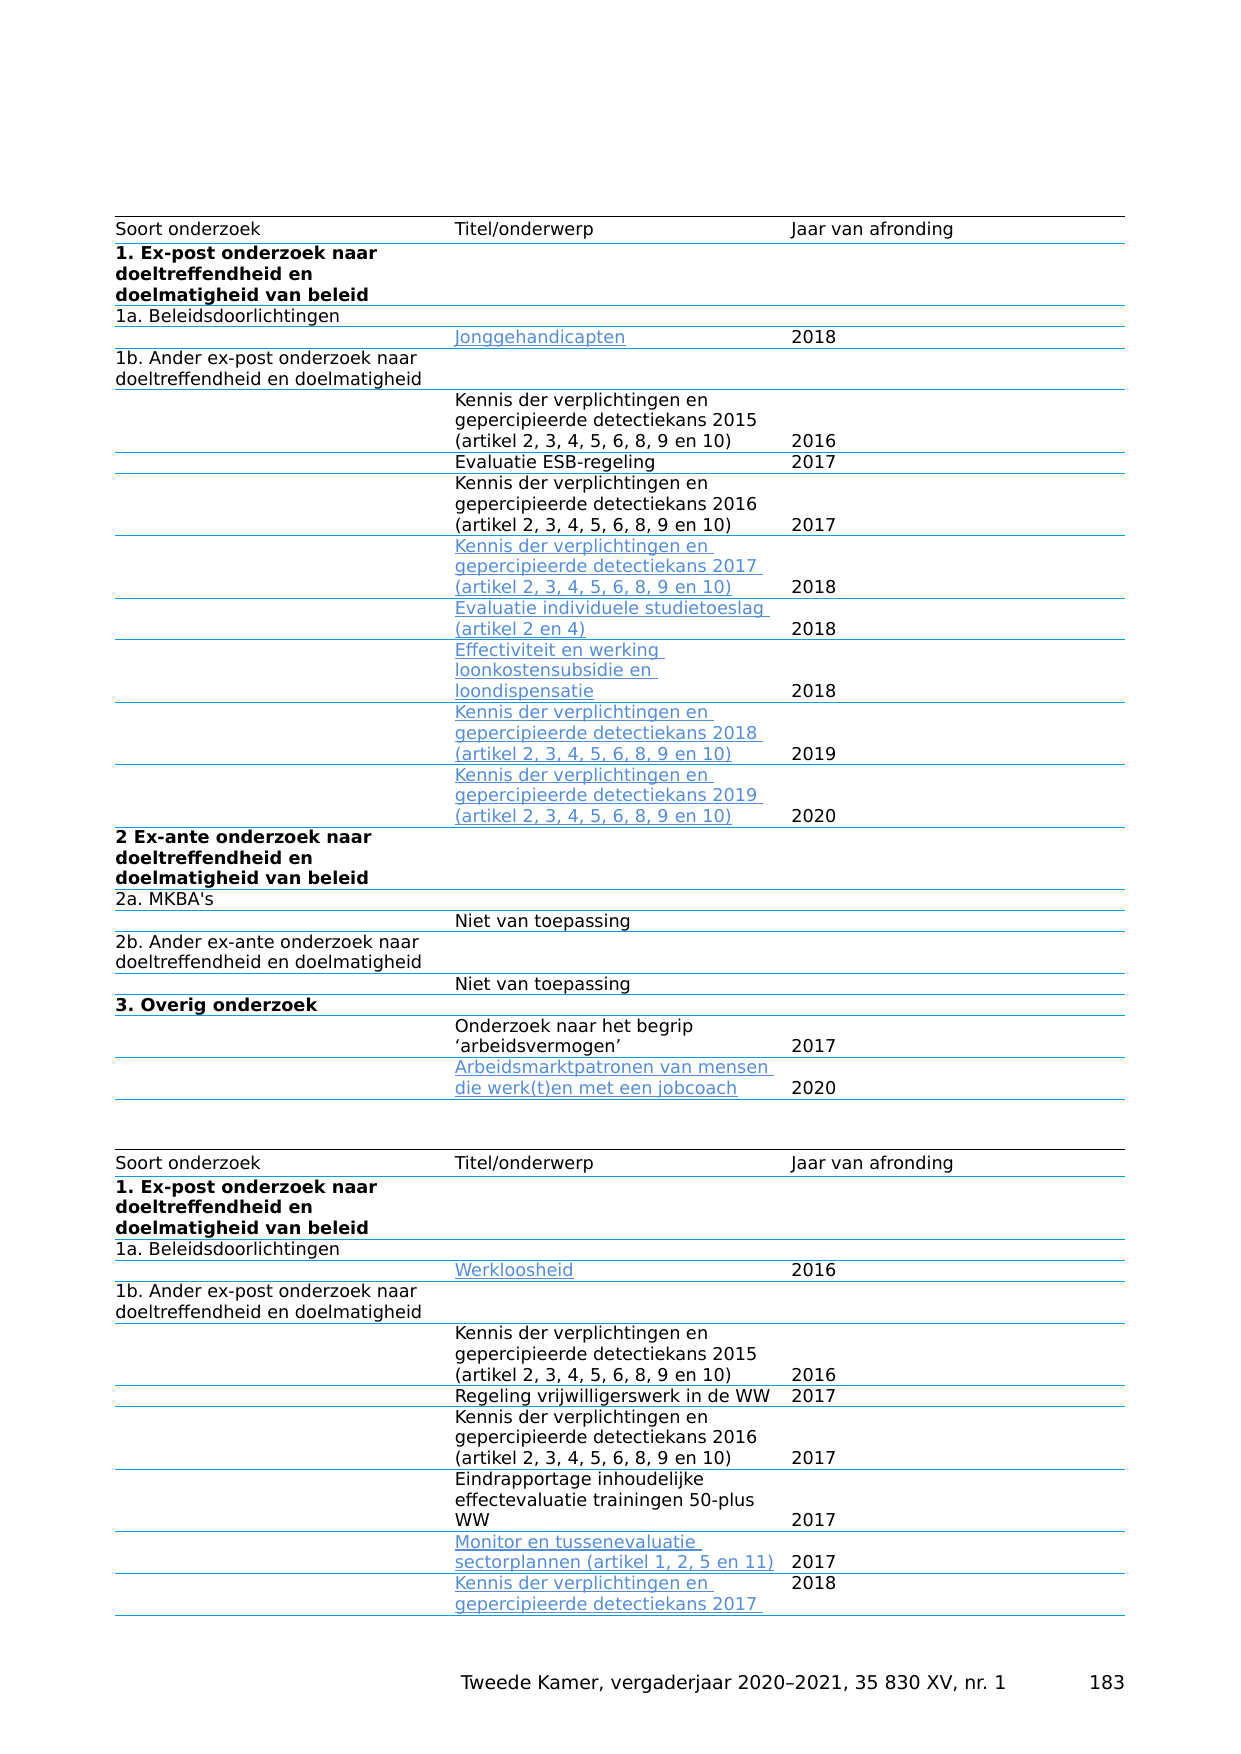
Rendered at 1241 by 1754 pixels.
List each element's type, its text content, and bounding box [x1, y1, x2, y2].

table_cell [115, 1261, 452, 1281]
table_cell 1a. Beleidsdoorlichtingen [115, 1240, 452, 1260]
table_cell 2018 [788, 640, 1125, 702]
table_cell 2 Ex-ante onderzoek naar doeltreffendheid en doelmatigheid van beleid [115, 828, 452, 889]
table_cell [115, 1016, 452, 1057]
table_cell Titel/onderwerp [452, 217, 788, 243]
table_cell [452, 244, 788, 305]
table_cell [788, 244, 1125, 305]
table_cell [788, 890, 1125, 910]
table_cell Kennis der verplichtingen en gepercipieerde detectiekans 2015 (artikel 2, 3, 4, 5, 6, 8, 9 en 10) [452, 390, 788, 452]
table_cell [788, 1240, 1125, 1260]
table_cell [452, 1240, 788, 1260]
table_cell Jonggehandicapten [452, 327, 788, 347]
table_cell [788, 932, 1125, 973]
table_cell [452, 995, 788, 1015]
table_cell 2016 [788, 390, 1125, 452]
table_cell [115, 1407, 452, 1469]
table_cell Titel/onderwerp [452, 1150, 788, 1176]
table_cell 2018 [788, 327, 1125, 347]
table_cell Effectiviteit en werking loonkostensubsidie en loondispensatie [452, 640, 788, 702]
table_cell [452, 306, 788, 326]
table_cell [452, 1282, 788, 1323]
table_cell Evaluatie individuele studietoeslag (artikel 2 en 4) [452, 599, 788, 639]
table_cell [115, 474, 452, 535]
table_cell Niet van toepassing [452, 911, 788, 931]
table_header Tabel 125 Artikel 4 - Jonggehandicapten [115, 191, 1125, 216]
table_cell [115, 327, 452, 347]
table_cell [788, 828, 1125, 889]
table_cell Jaar van afronding [788, 217, 1125, 243]
table_cell Kennis der verplichtingen en gepercipieerde detectiekans 2015 (artikel 2, 3, 4, 5, 6, 8, 9 en 10) [452, 1324, 788, 1385]
table_cell Kennis der verplichtingen en gepercipieerde detectiekans 2018 (artikel 2, 3, 4, 5, 6, 8, 9 en 10) [452, 703, 788, 764]
table_cell 2018 [788, 599, 1125, 639]
table_cell 2018 [788, 536, 1125, 597]
table_cell [115, 1470, 452, 1531]
table_cell Monitor en tussenevaluatie sectorplannen (artikel 1, 2, 5 en 11) [452, 1532, 788, 1573]
table_cell [788, 911, 1125, 931]
table_cell 1a. Beleidsdoorlichtingen [115, 306, 452, 326]
table_cell Kennis der verplichtingen en gepercipieerde detectiekans 2017 (artikel 2, 3, 4, 5, 6, 8, 9 en 10) [452, 536, 788, 597]
table_cell Kennis der verplichtingen en gepercipieerde detectiekans 2016 (artikel 2, 3, 4, 5, 6, 8, 9 en 10) [452, 474, 788, 535]
table_cell 2016 [788, 1324, 1125, 1385]
table_cell 2017 [788, 453, 1125, 473]
table_cell 3. Overig onderzoek [115, 995, 452, 1015]
table_cell [788, 349, 1125, 389]
table_cell 1b. Ander ex-post onderzoek naar doeltreffendheid en doelmatigheid [115, 1282, 452, 1323]
table_cell 2b. Ander ex-ante onderzoek naar doeltreffendheid en doelmatigheid [115, 932, 452, 973]
table_cell [788, 974, 1125, 994]
table_cell Niet van toepassing [452, 974, 788, 994]
table_cell [115, 640, 452, 702]
table_cell [788, 1177, 1125, 1239]
table_cell [115, 1324, 452, 1385]
table_cell [115, 1058, 452, 1099]
table_cell 2018 [788, 1574, 1125, 1614]
table_cell [452, 349, 788, 389]
table_cell 1. Ex-post onderzoek naar doeltreffendheid en doelmatigheid van beleid [115, 244, 452, 305]
table_cell [115, 390, 452, 452]
table_cell [452, 890, 788, 910]
table_cell 2017 [788, 1016, 1125, 1057]
table_cell [452, 828, 788, 889]
table_cell 2017 [788, 1407, 1125, 1469]
table_cell [115, 1532, 452, 1573]
table_cell 2020 [788, 1058, 1125, 1099]
table_cell Soort onderzoek [115, 217, 452, 243]
table_cell [115, 1574, 452, 1614]
table_cell Werkloosheid [452, 1261, 788, 1281]
table_cell [115, 911, 452, 931]
table_cell [788, 1282, 1125, 1323]
table_cell 2017 [788, 474, 1125, 535]
table_cell Soort onderzoek [115, 1150, 452, 1176]
table_cell 1b. Ander ex-post onderzoek naar doeltreffendheid en doelmatigheid [115, 349, 452, 389]
table_cell [452, 932, 788, 973]
table_cell [115, 1386, 452, 1406]
table_cell 2016 [788, 1261, 1125, 1281]
table_cell 2017 [788, 1470, 1125, 1531]
table_cell Arbeidsmarktpatronen van mensen die werk(t)en met een jobcoach [452, 1058, 788, 1099]
table_cell [115, 453, 452, 473]
table_cell Eindrapportage inhoudelijke effectevaluatie trainingen 50-plus WW [452, 1470, 788, 1531]
table_cell 1. Ex-post onderzoek naar doeltreffendheid en doelmatigheid van beleid [115, 1177, 452, 1239]
table_cell Kennis der verplichtingen en gepercipieerde detectiekans 2019 (artikel 2, 3, 4, 5, 6, 8, 9 en 10) [452, 765, 788, 826]
table_cell 2020 [788, 765, 1125, 826]
table_cell [452, 1177, 788, 1239]
table_cell [115, 974, 452, 994]
table_cell 2017 [788, 1386, 1125, 1406]
table_cell 2a. MKBA's [115, 890, 452, 910]
table_cell Evaluatie ESB-regeling [452, 453, 788, 473]
table_cell Jaar van afronding [788, 1150, 1125, 1176]
table_cell [788, 306, 1125, 326]
table_cell Kennis der verplichtingen en gepercipieerde detectiekans 2016 (artikel 2, 3, 4, 5, 6, 8, 9 en 10) [452, 1407, 788, 1469]
table_cell [115, 765, 452, 826]
table_cell [115, 536, 452, 597]
table_cell Kennis der verplichtingen en gepercipieerde detectiekans 2017 [452, 1574, 788, 1614]
table_cell 2017 [788, 1532, 1125, 1573]
table_cell Regeling vrijwilligerswerk in de WW [452, 1386, 788, 1406]
table_cell [788, 995, 1125, 1015]
table_cell 2019 [788, 703, 1125, 764]
table_cell [115, 703, 452, 764]
table_cell Onderzoek naar het begrip ‘arbeidsvermogen’ [452, 1016, 788, 1057]
table_cell [115, 599, 452, 639]
table_header Tabel 126 Artikel 5 - Werkloosheid [115, 1124, 1125, 1149]
